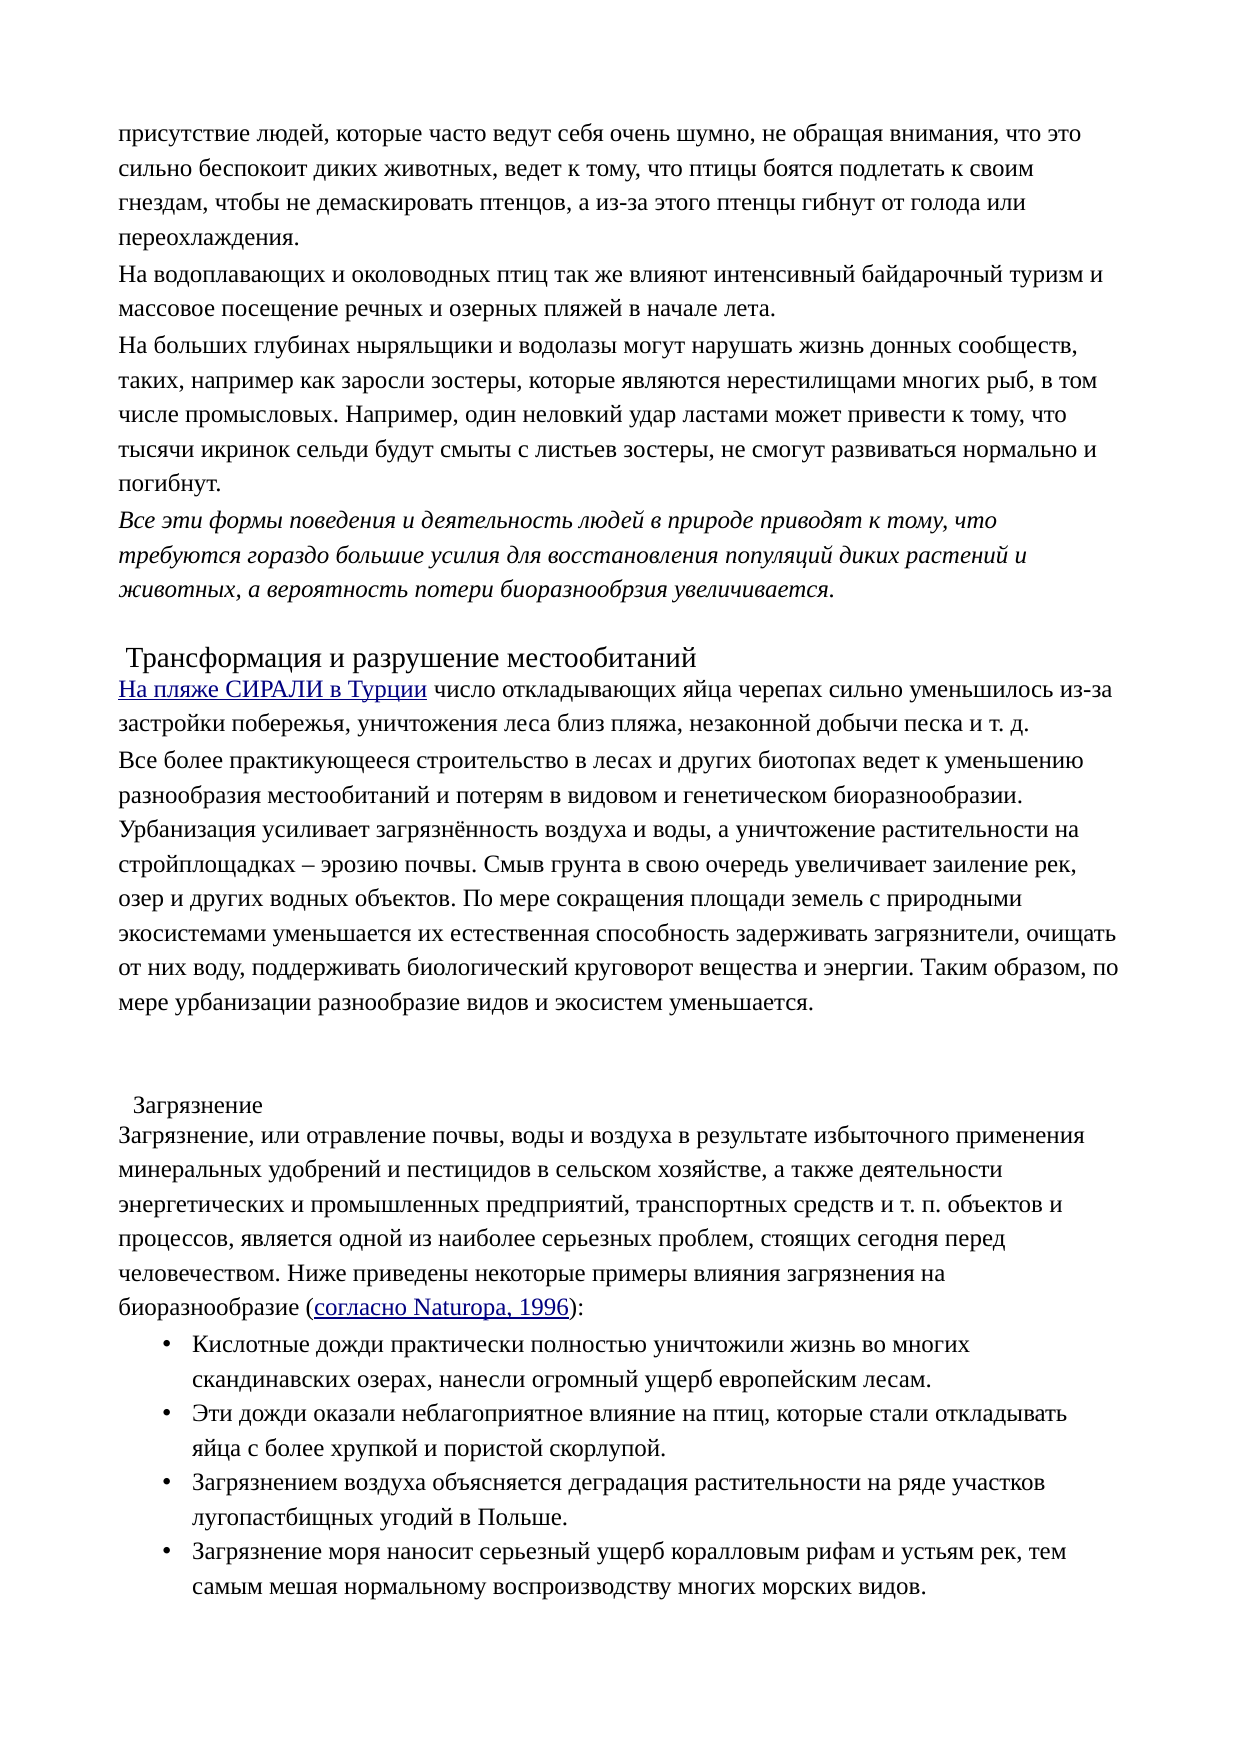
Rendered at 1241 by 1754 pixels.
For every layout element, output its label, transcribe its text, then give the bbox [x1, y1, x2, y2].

text На водоплавающих и околоводных птиц так же влияют интенсивный байдарочный туризм и массовое посещение речных и озерных пляжей в начале лета. [118, 259, 1122, 322]
text Все эти формы поведения и деятельность людей в природе приводят к тому, что требуются гораздо большие усилия для восстановления популяций диких растений и животных, а вероятность потери биоразнообрзия увеличивается. [118, 506, 1122, 603]
text Трансформация и разрушение местообитаний [118, 640, 1122, 674]
list Кислотные дожди практически полностью уничтожили жизнь во многих скандинавских озерах, нанесли огромный ущерб европейским лесам. [162, 1329, 1122, 1393]
text Загрязнение [118, 1086, 1122, 1120]
text На пляже СИРАЛИ в Турции число откладывающих яйца черепах сильно уменьшилось из-за застройки побережья, уничтожения леса близ пляжа, незаконной добычи песка и т. д. [118, 674, 1122, 737]
list Загрязнением воздуха объясняется деградация растительности на ряде участков лугопастбищных угодий в Польше. [162, 1467, 1122, 1531]
text присутствие людей, которые часто ведут себя очень шумно, не обращая внимания, что это сильно беспокоит диких животных, ведет к тому, что птицы боятся подлетать к своим гнездам, чтобы не демаскировать птенцов, а из-за этого птенцы гибнут от голода или переохлаждения. [118, 118, 1122, 250]
text Загрязнение, или отравление почвы, воды и воздуха в результате избыточного применения минеральных удобрений и пестицидов в сельском хозяйстве, а также деятельности энергетических и промышленных предприятий, транспортных средств и т. п. объектов и процессов, является одной из наиболее серьезных проблем, стоящих сегодня перед человечеством. Ниже приведены некоторые примеры влияния загрязнения на биоразнообразие (согласно Naturopa, 1996): [118, 1120, 1122, 1321]
list Эти дожди оказали неблагоприятное влияние на птиц, которые стали откладывать яйца с более хрупкой и пористой скорлупой. [162, 1398, 1122, 1462]
text На больших глубинах ныряльщики и водолазы могут нарушать жизнь донных сообществ, таких, например как заросли зостеры, которые являются нерестилищами многих рыб, в том числе промысловых. Например, один неловкий удар ластами может привести к тому, что тысячи икринок сельди будут смыты с листьев зостеры, не смогут развиваться нормально и погибнут. [118, 330, 1122, 497]
text Все более практикующееся строительство в лесах и других биотопах ведет к уменьшению разнообразия местообитаний и потерям в видовом и генетическом биоразнообразии. Урбанизация усиливает загрязнённость воздуха и воды, а уничтожение растительности на стройплощадках – эрозию почвы. Смыв грунта в свою очередь увеличивает заиление рек, озер и других водных объектов. По мере сокращения площади земель с природными экосистемами уменьшается их естественная способность задерживать загрязнители, очищать от них воду, поддерживать биологический круговорот вещества и энергии. Таким образом, по мере урбанизации разнообразие видов и экосистем уменьшается. [118, 746, 1122, 1016]
list Загрязнение моря наносит серьезный ущерб коралловым рифам и устьям рек, тем самым мешая нормальному воспроизводству многих морских видов. [162, 1536, 1122, 1600]
